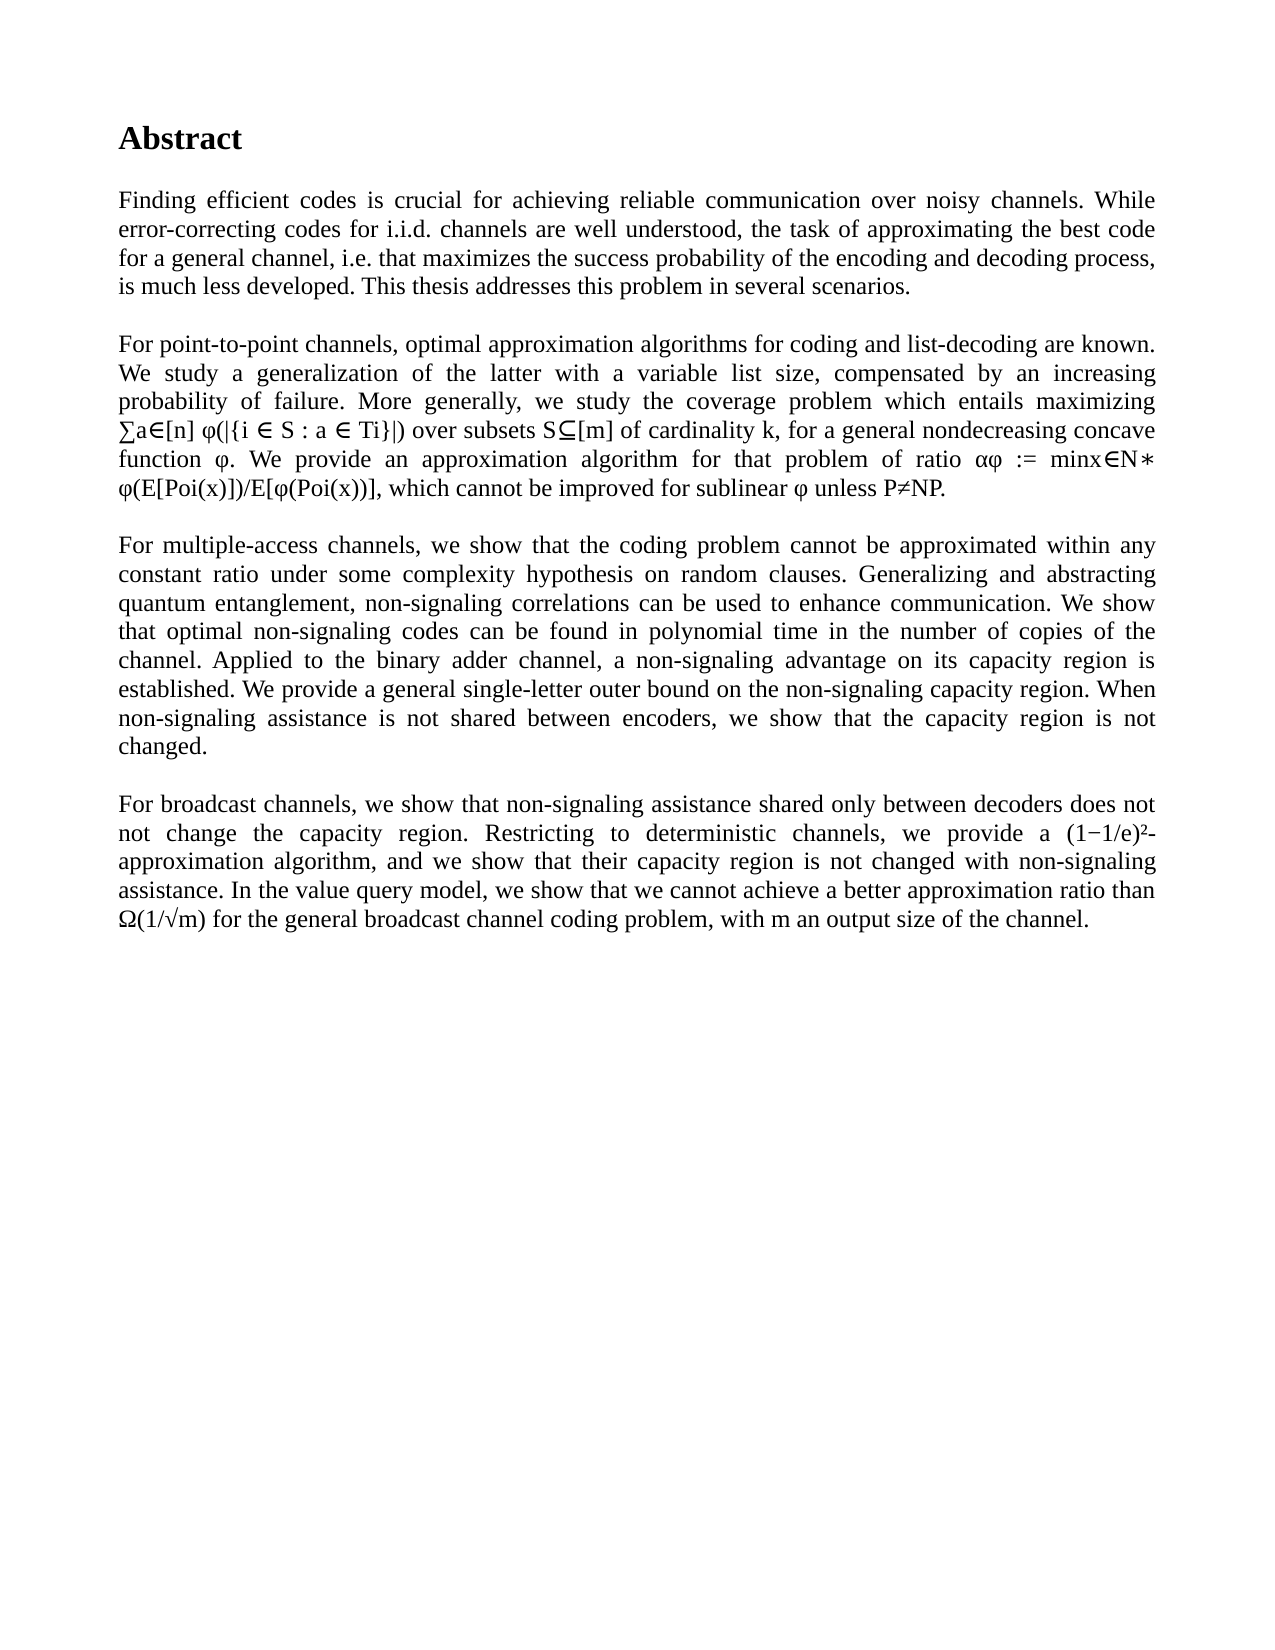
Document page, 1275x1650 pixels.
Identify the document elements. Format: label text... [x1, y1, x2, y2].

text For multiple-access channels, we show that the coding problem cannot be approximated within any constant ratio under some complexity hypothesis on random clauses. Generalizing and abstracting quantum entanglement, non-signaling correlations can be used to enhance communication. We show that optimal non-signaling codes can be found in polynomial time in the number of copies of the channel. Applied to the binary adder channel, a non-signaling advantage on its capacity region is established. We provide a general single-letter outer bound on the non-signaling capacity region. When non-signaling assistance is not shared between encoders, we show that the capacity region is not changed. [118, 530, 1157, 760]
text For broadcast channels, we show that non-signaling assistance shared only between decoders does not not change the capacity region. Restricting to deterministic channels, we provide a (1−1/e)²-approximation algorithm, and we show that their capacity region is not changed with non-signaling assistance. In the value query model, we show that we cannot achieve a better approximation ratio than Ω(1/√m) for the general broadcast channel coding problem, with m an output size of the channel. [118, 789, 1157, 933]
text Finding efficient codes is crucial for achieving reliable communication over noisy channels. While error-correcting codes for i.i.d. channels are well understood, the task of approximating the best code for a general channel, i.e. that maximizes the success probability of the encoding and decoding process, is much less developed. This thesis addresses this problem in several scenarios. [118, 185, 1157, 300]
text For point-to-point channels, optimal approximation algorithms for coding and list-decoding are known. We study a generalization of the latter with a variable list size, compensated by an increasing probability of failure. More generally, we study the coverage problem which entails maximizing ∑a∈[n] φ(|{i ∈ S : a ∈ Ti}|) over subsets S⊆[m] of cardinality k, for a general nondecreasing concave function φ. We provide an approximation algorithm for that problem of ratio αφ := minx∈N∗ φ(E[Poi(x)])/E[φ(Poi(x))], which cannot be improved for sublinear φ unless P≠NP. [118, 329, 1157, 501]
text Abstract [118, 118, 1157, 156]
